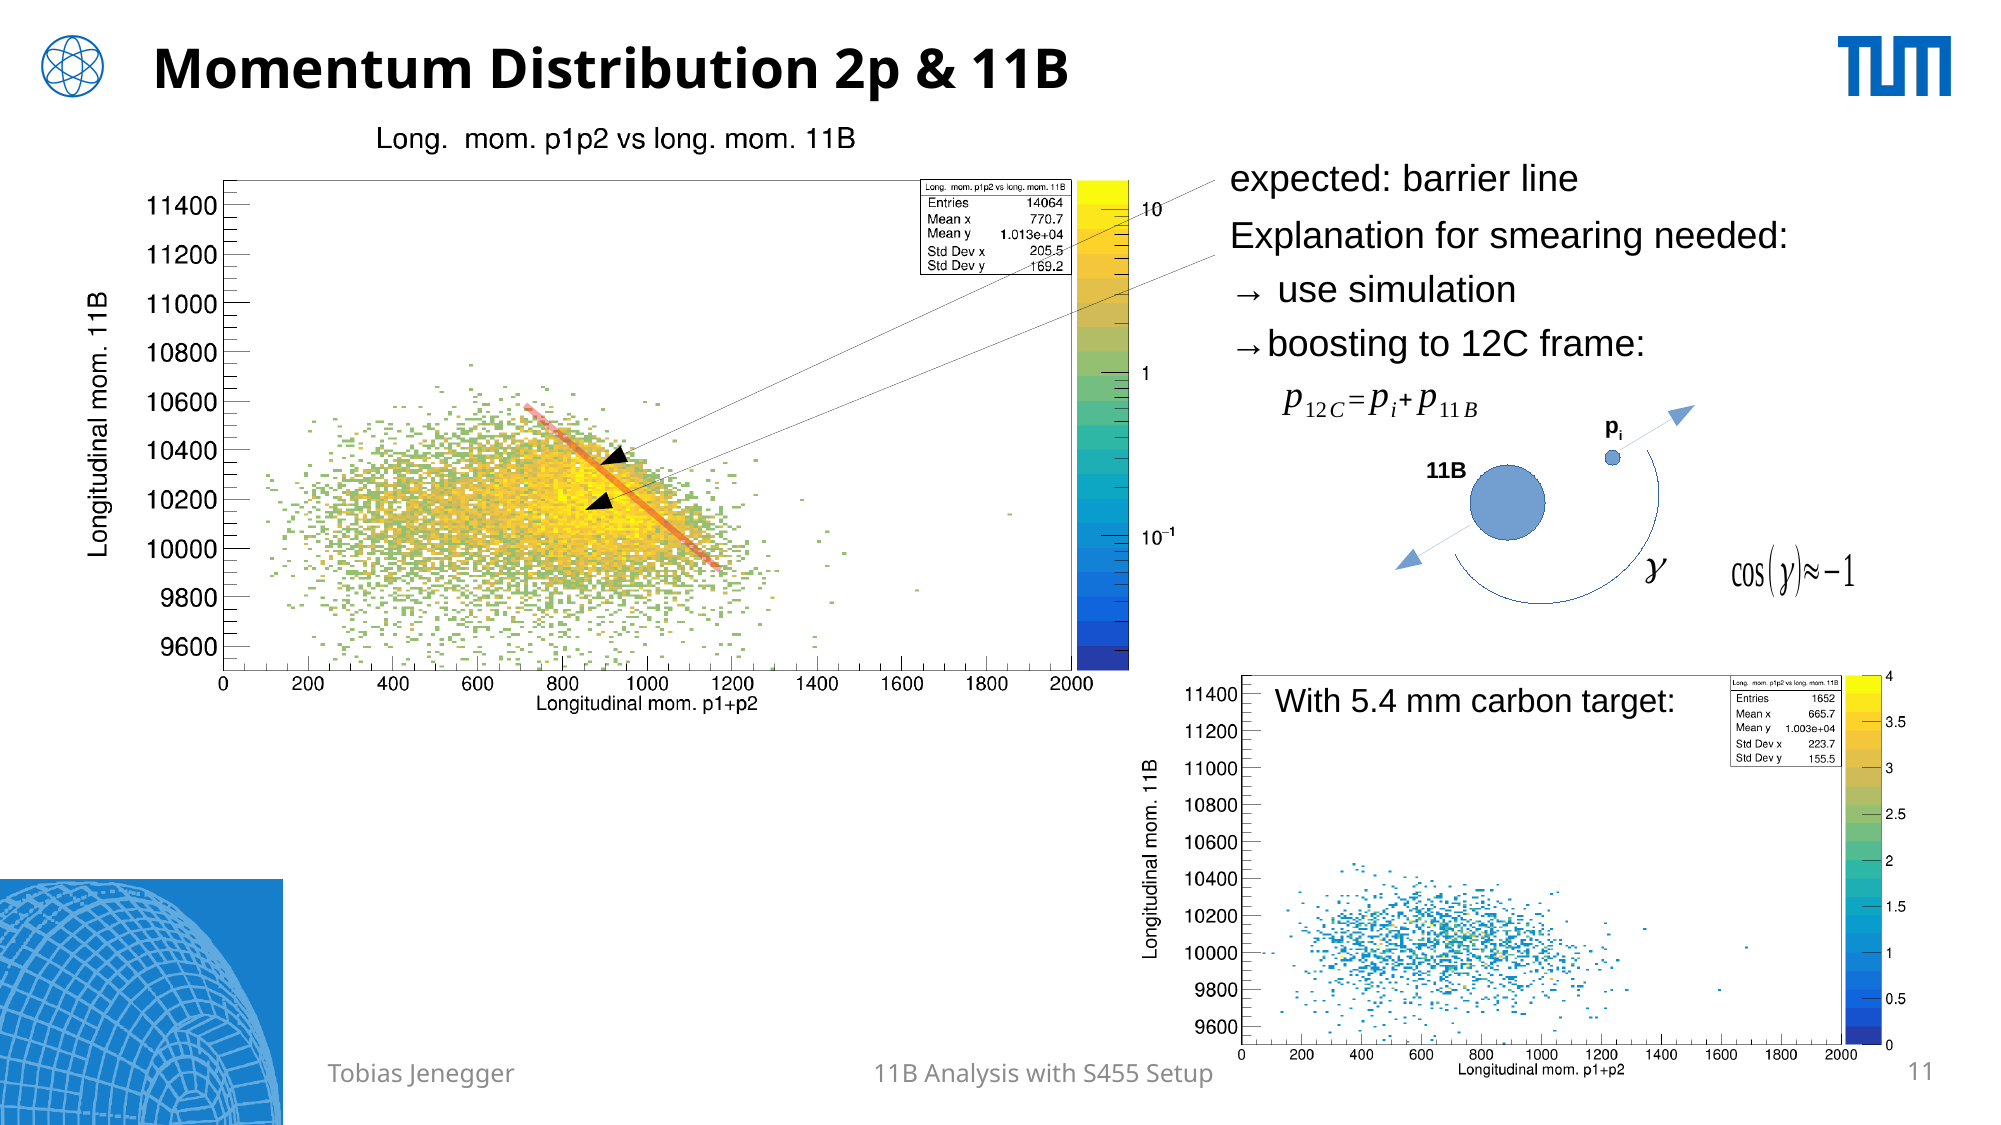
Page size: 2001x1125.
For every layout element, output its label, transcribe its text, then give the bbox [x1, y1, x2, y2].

text_box pi [1590, 404, 1681, 451]
text_box [1470, 464, 1546, 541]
picture [602, 195, 1186, 490]
chart [1275, 375, 1484, 423]
footer 11B Analysis with S455 Setup [662, 1042, 1425, 1103]
picture [1838, 36, 1951, 96]
text_box expected: barrier line [1215, 149, 1951, 207]
title Momentum Distribution 2p & 11B [137, 32, 1809, 109]
picture [45, 119, 1921, 1091]
chart [1635, 555, 1672, 586]
text_box [1455, 554, 1635, 604]
text_box With 5.4 mm carbon target: [1260, 675, 1696, 727]
text_box [1605, 451, 1621, 466]
slide_number [1500, 1042, 1951, 1103]
chart [1725, 541, 1862, 601]
picture [0, 879, 283, 1125]
text_box [1637, 451, 1659, 555]
picture [36, 30, 108, 101]
text_box Explanation for smearing needed: → use simulation →boosting to 12C frame: [1215, 207, 1906, 420]
slide_number Tobias Jenegger [312, 1042, 588, 1103]
text_box 11B [1411, 450, 1501, 491]
